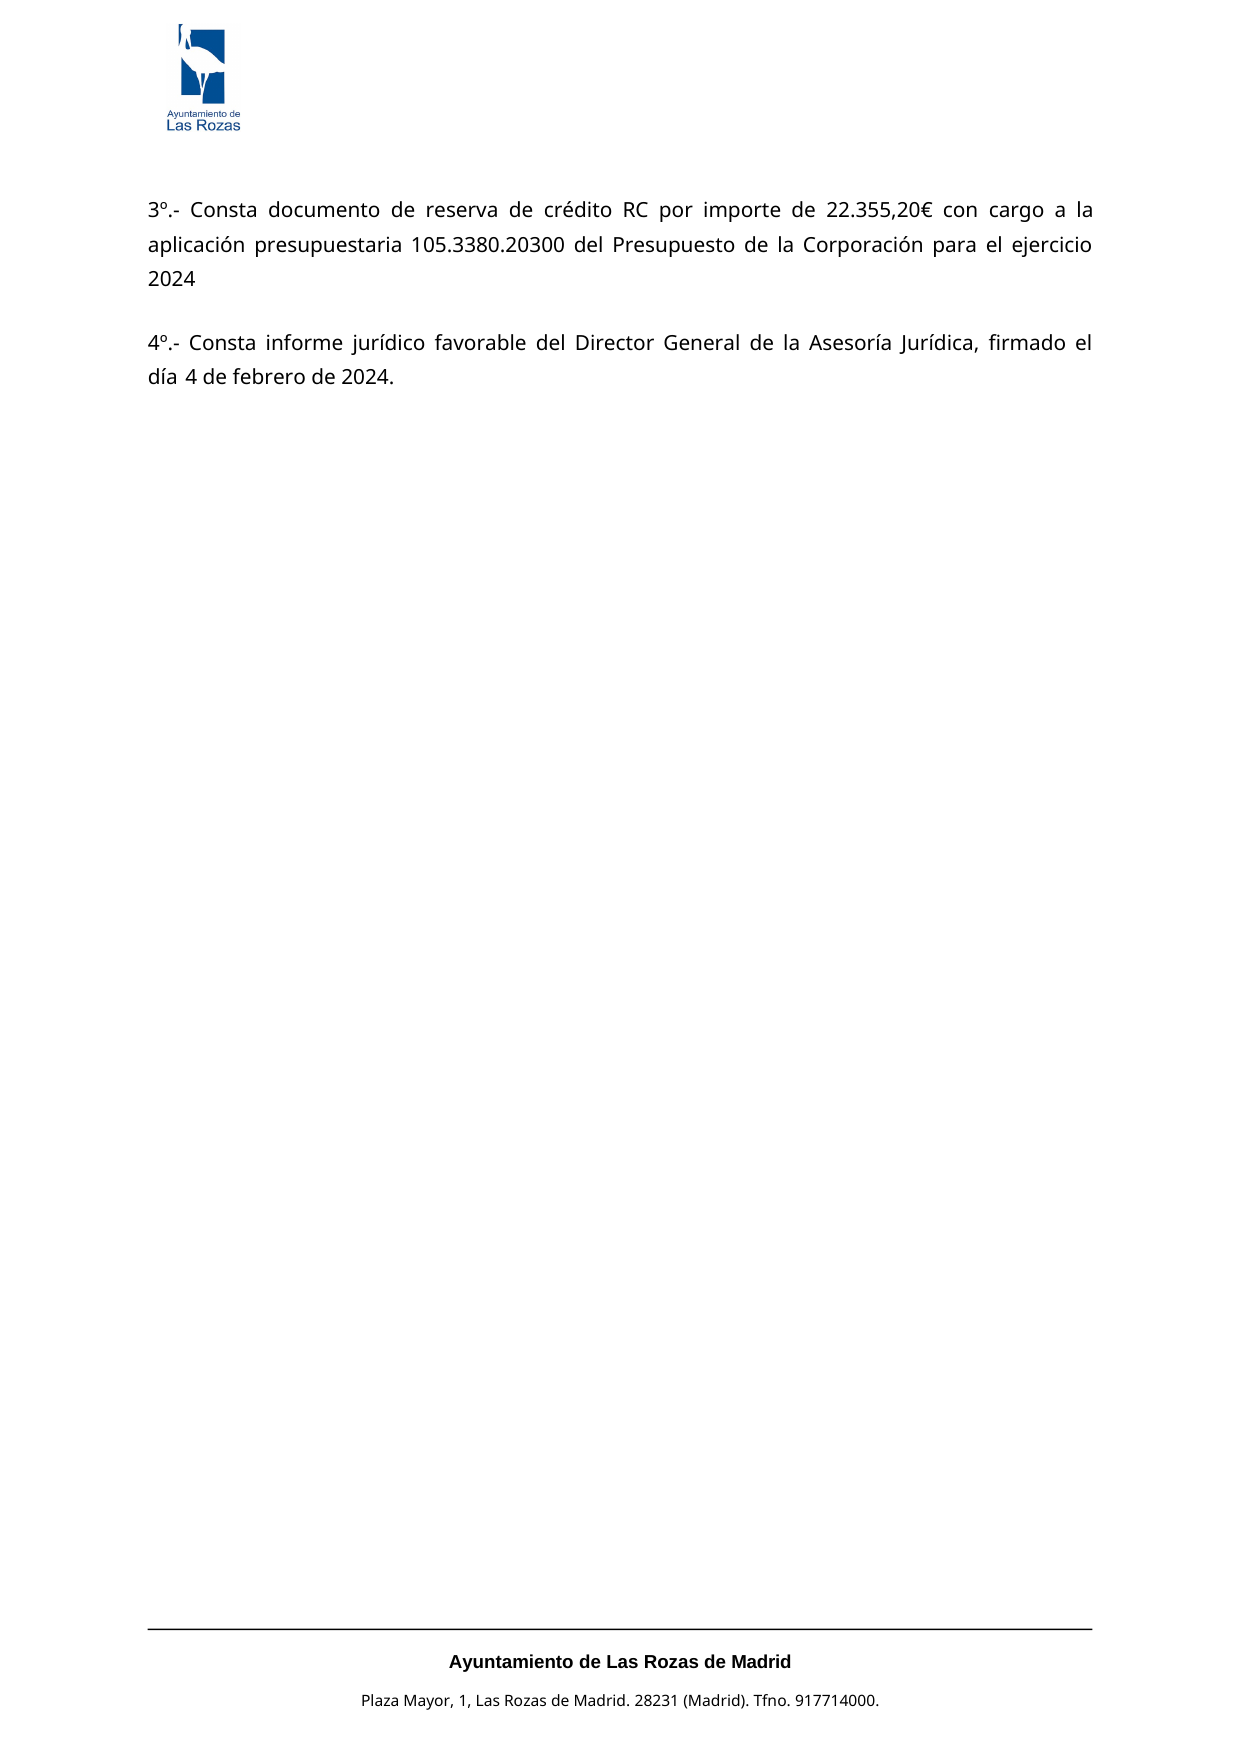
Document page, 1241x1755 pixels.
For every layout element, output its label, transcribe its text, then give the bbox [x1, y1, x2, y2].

text 4º.- Consta informe jurídico favorable del Director General de la Asesoría Jurídica, firmado el día 4 de febrero de 2024. [148, 328, 1093, 391]
text 3º.- Consta documento de reserva de crédito RC por importe de 22.355,20€ con cargo a la aplicación presupuestaria 105.3380.20300 del Presupuesto de la Corporación para el ejercicio 2024 [148, 195, 1093, 293]
